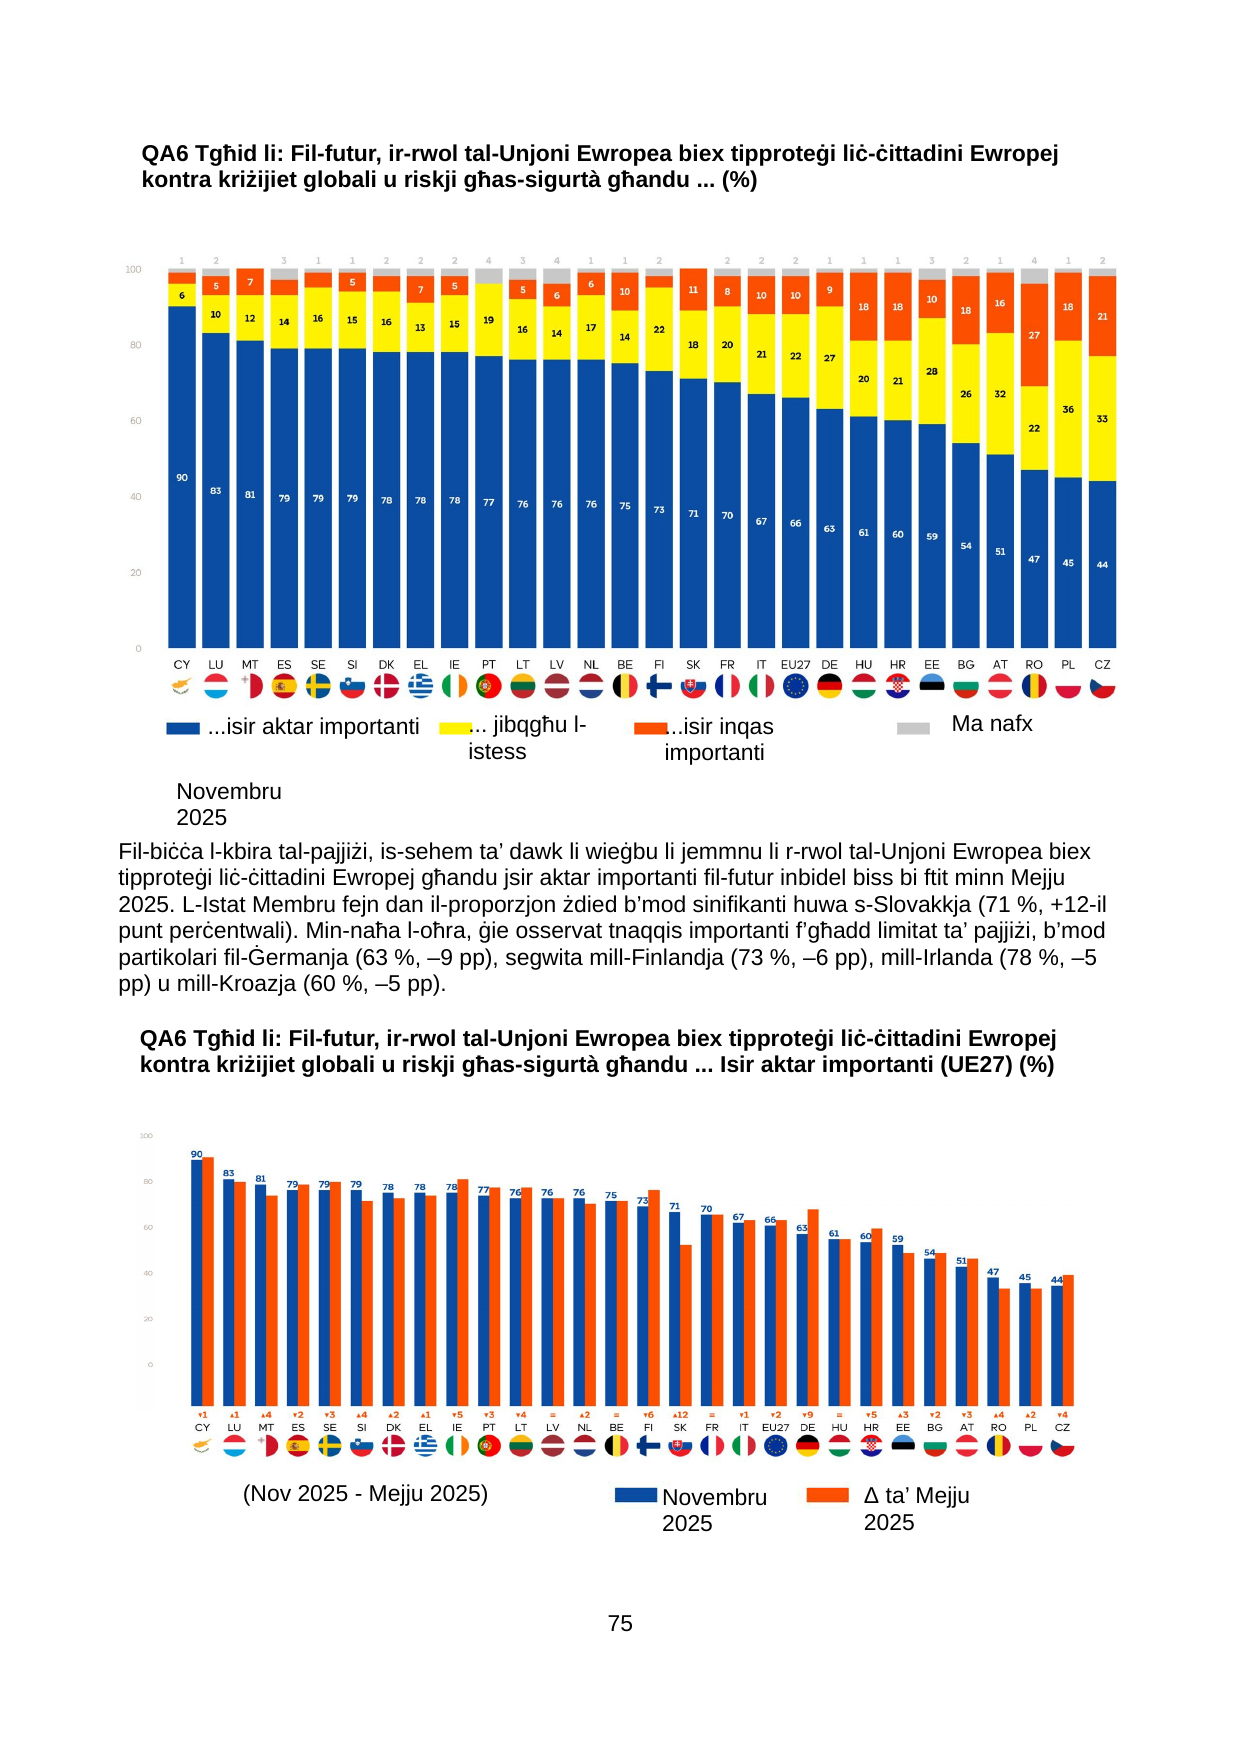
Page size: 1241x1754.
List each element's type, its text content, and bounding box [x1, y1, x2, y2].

picture [134, 1130, 156, 1412]
picture [163, 715, 930, 735]
picture [532, 721, 538, 731]
picture [120, 252, 1122, 710]
text Fil-biċċa l-kbira tal-pajjiżi, is-sehem ta’ dawk li wieġbu li jemmnu li r-rwol tal-Unjoni Ewropea biex tipproteġi liċ-ċittadini Ewropej għandu jsir aktar importanti fil-futur inbidel biss bi ftit minn Mejju 2025. L-Istat Membru fejn dan il-proporzjon żdied b’mod sinifikanti huwa s-Slovakkja (71 %, +12-il punt perċentwali). Min-naħa l-oħra, ġie osservat tnaqqis importanti f’għadd limitat ta’ pajjiżi, b’mod partikolari fil-Ġermanja (63 %, –9 pp), segwita mill-Finlandja (73 %, –6 pp), mill-Irlanda (78 %, –5 pp) u mill-Kroazja (60 %, –5 pp). [118, 124, 1122, 996]
picture [186, 1126, 1079, 1463]
picture [603, 1474, 851, 1509]
